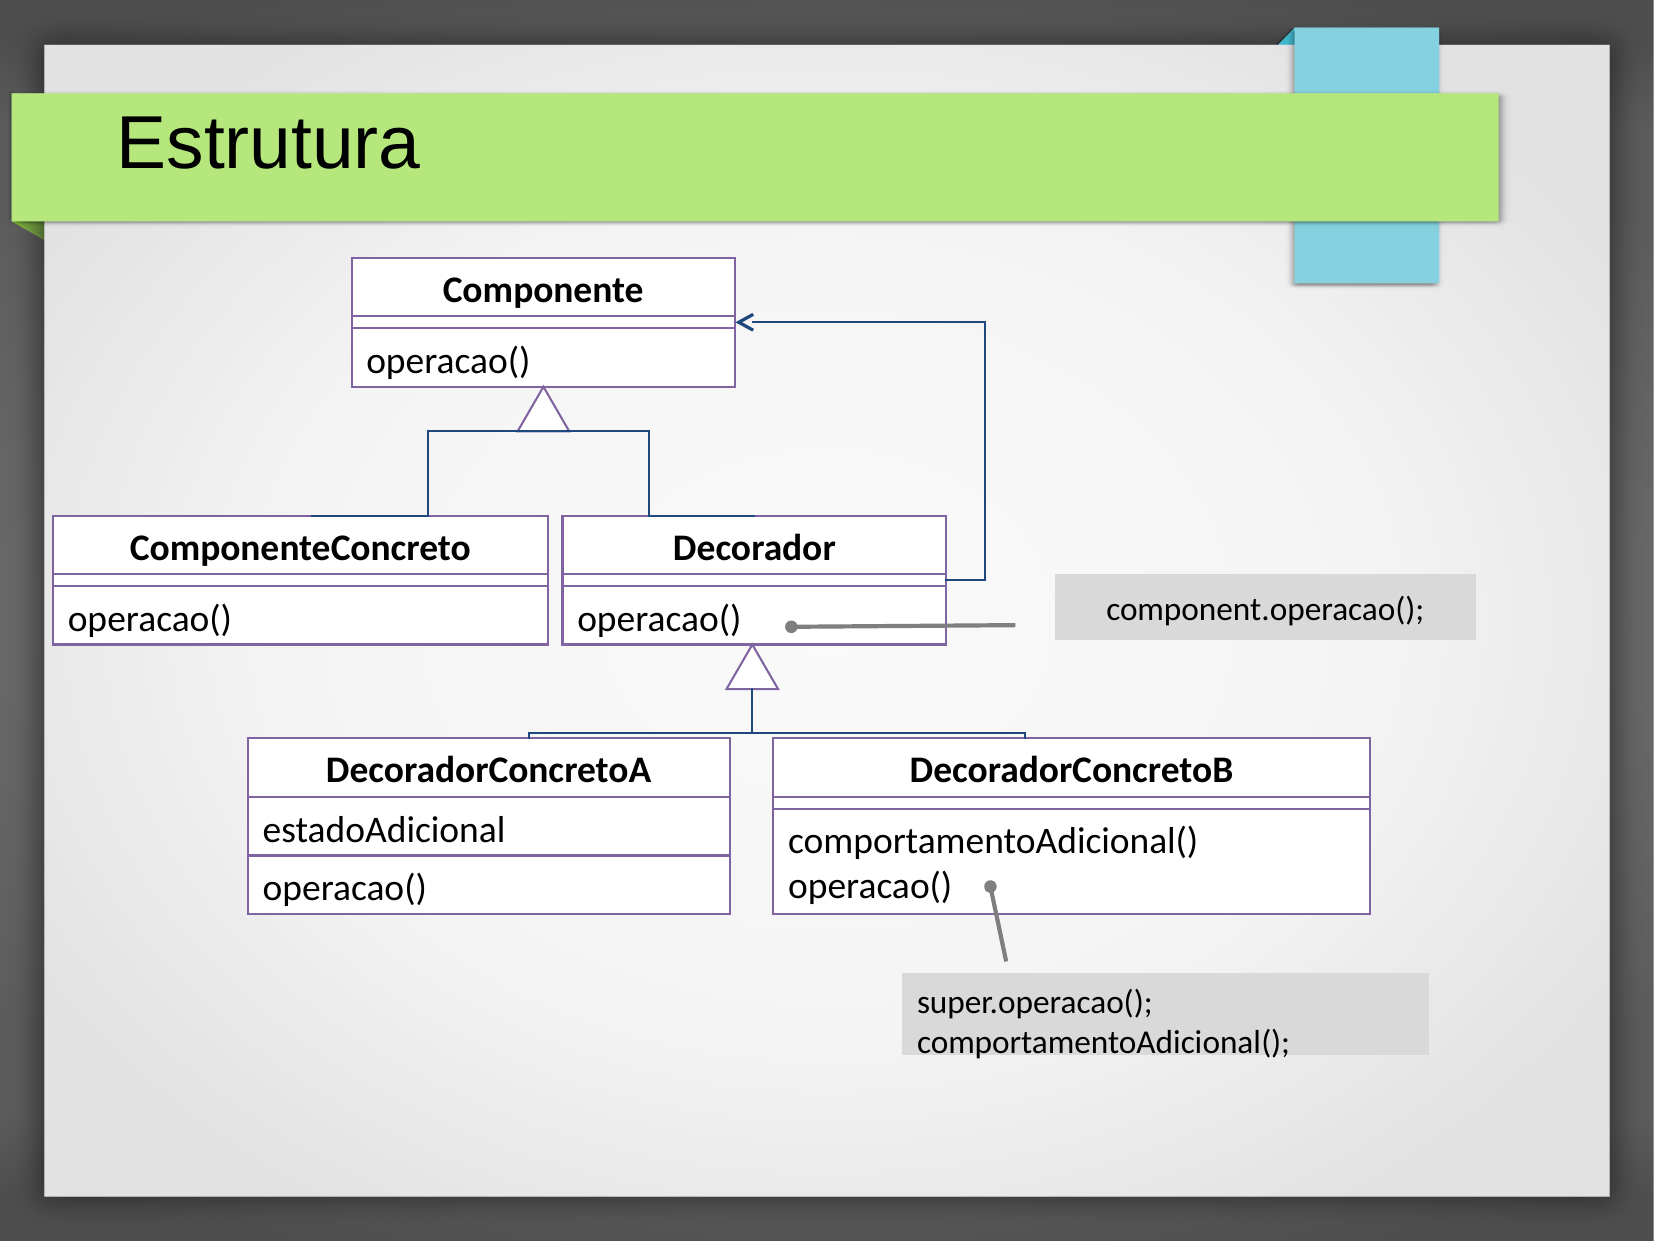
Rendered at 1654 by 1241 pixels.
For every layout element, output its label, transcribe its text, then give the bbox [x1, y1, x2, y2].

text_box operacao() [351, 328, 736, 387]
text_box DecoradorConcretoA [248, 738, 730, 796]
text_box estadoAdicional [248, 796, 730, 855]
text_box operacao() [248, 855, 730, 915]
text_box DecoradorConcretoB [773, 738, 1371, 796]
text_box Componente [351, 257, 736, 316]
text_box [726, 644, 779, 690]
text_box component.operacao(); [1055, 574, 1476, 640]
text_box operacao() [53, 585, 549, 645]
picture [0, 0, 1654, 1241]
title Estrutura [75, 45, 1426, 233]
text_box [53, 574, 549, 585]
text_box ComponenteConcreto [53, 515, 549, 574]
text_box operacao() [562, 585, 947, 645]
text_box [773, 796, 1371, 808]
text_box [518, 386, 569, 430]
text_box [351, 316, 736, 328]
text_box Decorador [562, 515, 947, 574]
text_box comportamentoAdicional() operacao() [773, 808, 1371, 915]
text_box super.operacao(); comportamentoAdicional(); [902, 973, 1429, 1055]
text_box [562, 574, 947, 585]
